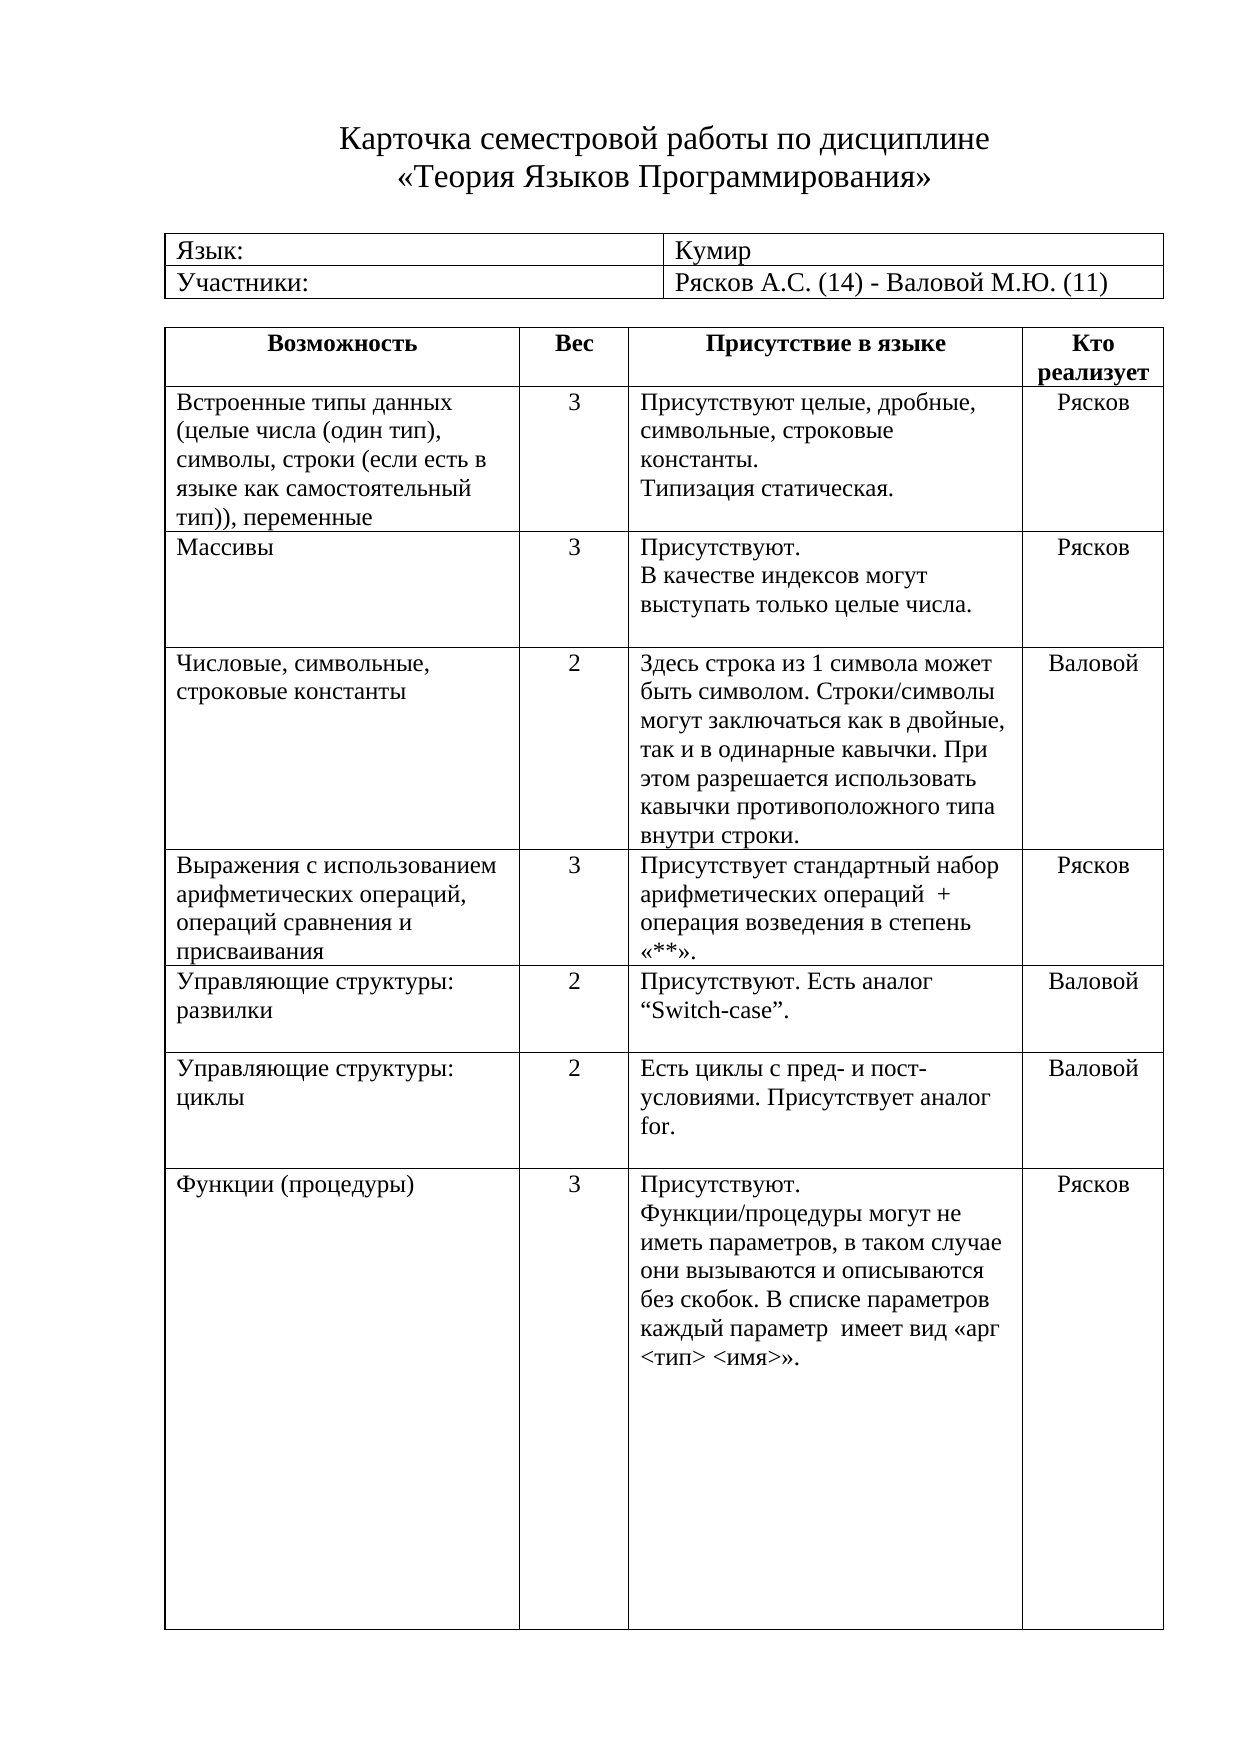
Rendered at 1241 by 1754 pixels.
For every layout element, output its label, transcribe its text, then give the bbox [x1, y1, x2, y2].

table_cell Функции (процедуры) [166, 1169, 519, 1629]
table_cell Рясков [1023, 387, 1163, 531]
table_cell Валовой [1023, 1053, 1163, 1168]
table_header Присутствие в языке [629, 328, 1022, 386]
table_cell Присутствуют. В качестве индексов могут выступать только целые числа. [629, 532, 1022, 647]
table_header Кто реализует [1023, 328, 1163, 386]
table_cell Присутствуют. Есть аналог “Switch-case”. [629, 966, 1022, 1052]
table_cell Валовой [1023, 966, 1163, 1052]
table_cell Встроенные типы данных (целые числа (один тип), символы, строки (если есть в языке как самостоятельный тип)), переменные [166, 387, 519, 531]
table_header Возможность [166, 328, 519, 386]
table_cell Рясков [1023, 1169, 1163, 1629]
table_header Вес [520, 328, 628, 386]
table_cell Массивы [166, 532, 519, 647]
table_cell 2 [520, 648, 628, 849]
table_cell Управляющие структуры: циклы [166, 1053, 519, 1168]
table_header Кумир [664, 234, 1163, 265]
table_cell Здесь строка из 1 символа может быть символом. Строки/символы могут заключаться как в двойные, так и в одинарные кавычки. При этом разрешается использовать кавычки противоположного типа внутри строки. [629, 648, 1022, 849]
table_cell Управляющие структуры: развилки [166, 966, 519, 1052]
table_cell Рясков А.С. (14) - Валовой М.Ю. (11) [664, 266, 1163, 297]
table_cell Присутствуют целые, дробные, символьные, строковые константы. Типизация статическая. [629, 387, 1022, 531]
table_cell Рясков [1023, 532, 1163, 647]
table_cell Участники: [166, 266, 663, 297]
table_cell Присутствует стандартный набор арифметических операций + операция возведения в степень «**». [629, 850, 1022, 965]
table_cell Выражения с использованием арифметических операций, операций сравнения и присваивания [166, 850, 519, 965]
text Карточка семестровой работы по дисциплине [177, 118, 1152, 156]
table_cell Присутствуют. Функции/процедуры могут не иметь параметров, в таком случае они вызываются и описываются без скобок. В списке параметров каждый параметр имеет вид «арг <тип> <имя>». [629, 1169, 1022, 1629]
table_cell 3 [520, 850, 628, 965]
table_cell 3 [520, 387, 628, 531]
table_header Язык: [166, 234, 663, 265]
table_cell 3 [520, 532, 628, 647]
table_cell Валовой [1023, 648, 1163, 849]
table_cell Рясков [1023, 850, 1163, 965]
text «Теория Языков Программирования» [177, 156, 1152, 195]
table_cell 2 [520, 966, 628, 1052]
table_cell Есть циклы с пред- и пост-условиями. Присутствует аналог for. [629, 1053, 1022, 1168]
table_cell 3 [520, 1169, 628, 1629]
table_cell Числовые, символьные, строковые константы [166, 648, 519, 849]
table_cell 2 [520, 1053, 628, 1168]
